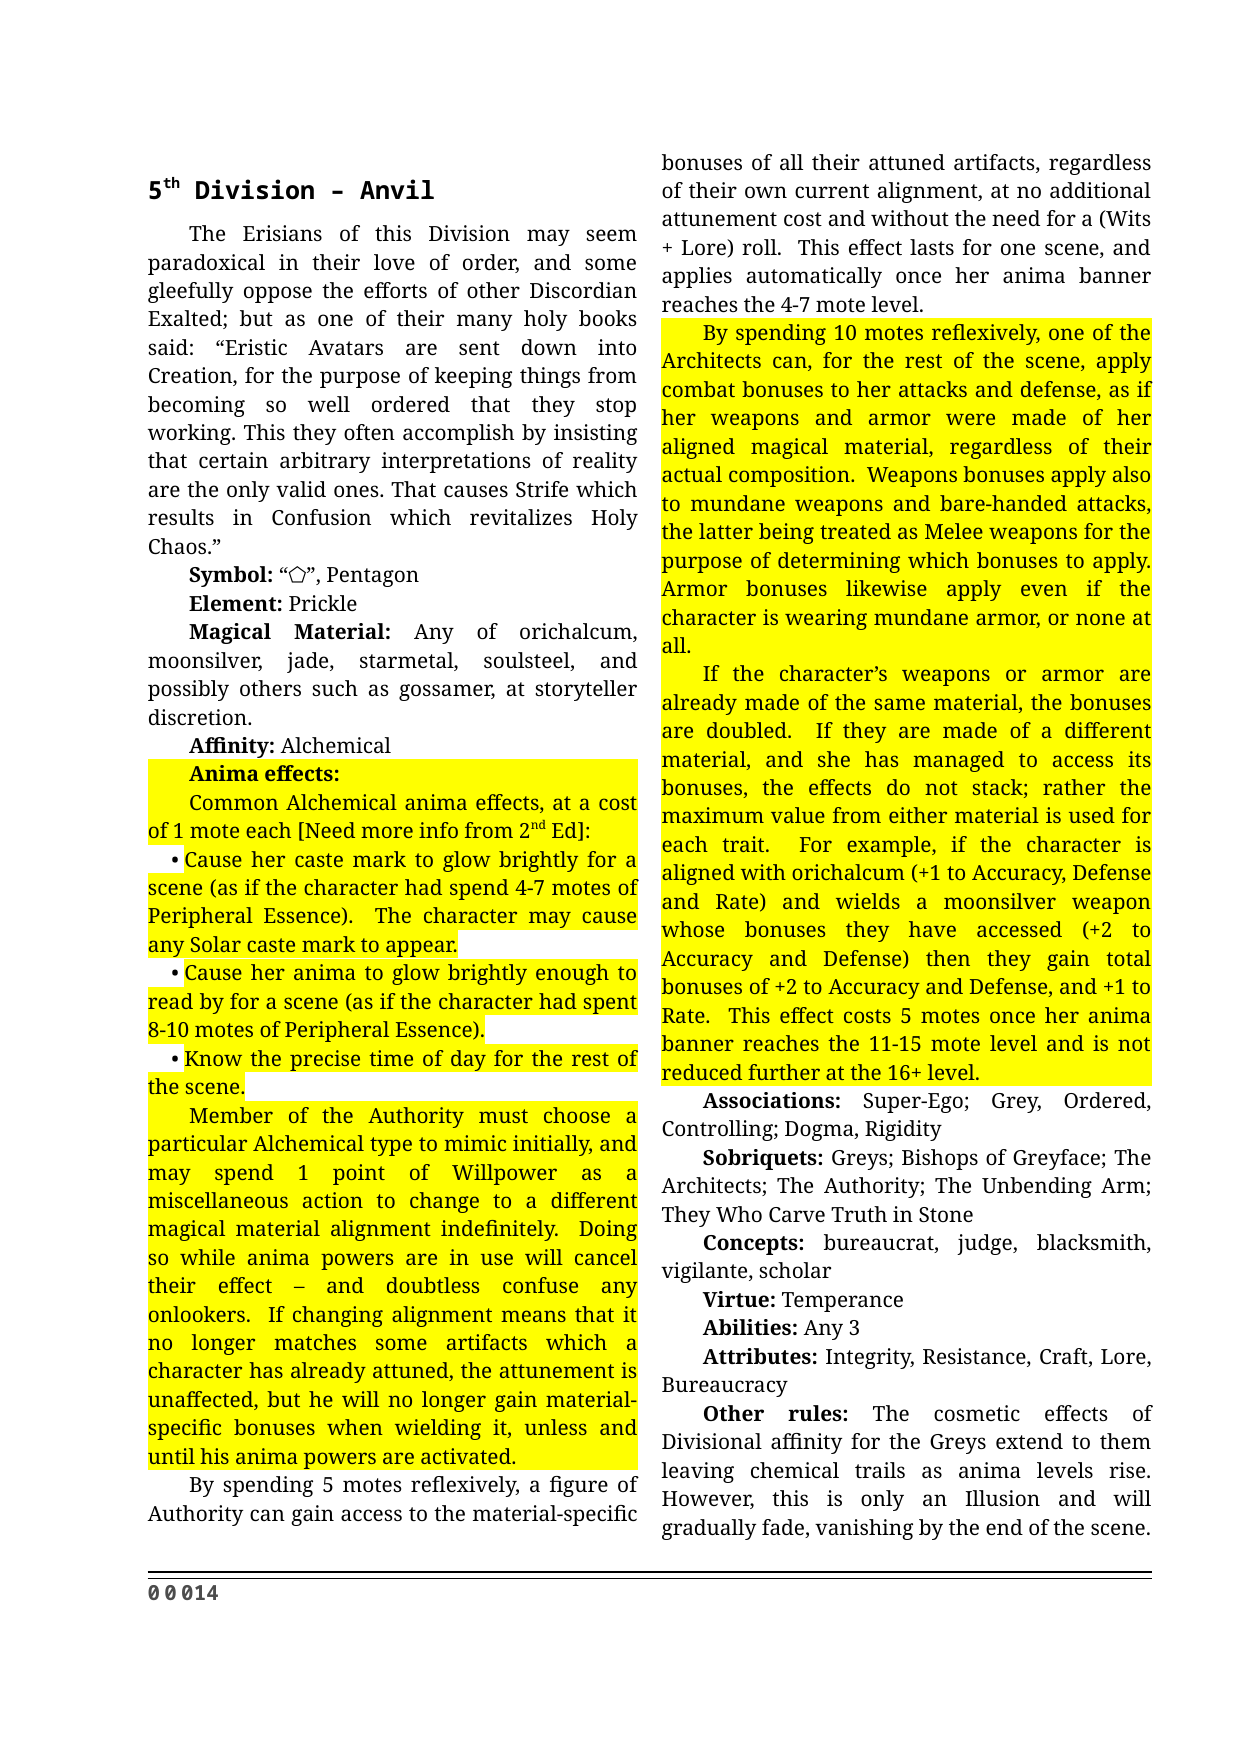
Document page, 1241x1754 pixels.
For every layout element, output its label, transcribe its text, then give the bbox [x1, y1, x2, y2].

text Attributes: Integrity, Resistance, Craft, Lore, Bureaucracy [661, 1342, 1152, 1399]
text Affinity: Alchemical [148, 731, 638, 759]
text Member of the Authority must choose a particular Alchemical type to mimic initially, and may spend 1 point of Willpower as a miscellaneous action to change to a different magical material alignment indefinitely. Doing so while anima powers are in use will cancel their effect – and doubtless confuse any onlookers. If changing alignment means that it no longer matches some artifacts which a character has already attuned, the attunement is unaffected, but he will no longer gain material-specific bonuses when wielding it, unless and until his anima powers are activated. [148, 1101, 638, 1470]
text Sobriquets: Greys; Bishops of Greyface; The Architects; The Authority; The Unbending Arm; They Who Carve Truth in Stone [661, 1143, 1152, 1228]
text bonuses of all their attuned artifacts, regardless of their own current alignment, at no additional attunement cost and without the need for a (Wits + Lore) roll. This effect lasts for one scene, and applies automatically once her anima banner reaches the 4-7 mote level. [661, 148, 1152, 318]
text Element: Prickle [148, 589, 638, 617]
text Magical Material: Any of orichalcum, moonsilver, jade, starmetal, soulsteel, and possibly others such as gossamer, at storyteller discretion. [148, 617, 638, 731]
text Common Alchemical anima effects, at a cost of 1 mote each [Need more info from 2nd Ed]: [148, 788, 638, 845]
list Know the precise time of day for the rest of the scene. [148, 1044, 638, 1101]
text By spending 10 motes reflexively, one of the Architects can, for the rest of the scene, apply combat bonuses to her attacks and defense, as if her weapons and armor were made of her aligned magical material, regardless of their actual composition. Weapons bonuses apply also to mundane weapons and bare-handed attacks, the latter being treated as Melee weapons for the purpose of determining which bonuses to apply. Armor bonuses likewise apply even if the character is wearing mundane armor, or none at all. [661, 318, 1152, 659]
text The Erisians of this Division may seem paradoxical in their love of order, and some gleefully oppose the efforts of other Discordian Exalted; but as one of their many holy books said: “Eristic Avatars are sent down into Creation, for the purpose of keeping things from becoming so well ordered that they stop working. This they often accomplish by insisting that certain arbitrary interpretations of reality are the only valid ones. That causes Strife which results in Confusion which revitalizes Holy Chaos.” [148, 219, 638, 560]
text Symbol: “⬠”, Pentagon [148, 560, 638, 589]
text By spending 5 motes reflexively, a figure of Authority can gain access to the material-specific [148, 1470, 638, 1527]
text Concepts: bureaucrat, judge, blacksmith, vigilante, scholar [661, 1228, 1152, 1285]
text If the character’s weapons or armor are already made of the same material, the bonuses are doubled. If they are made of a different material, and she has managed to access its bonuses, the effects do not stack; rather the maximum value from either material is used for each trait. For example, if the character is aligned with orichalcum (+1 to Accuracy, Defense and Rate) and wields a moonsilver weapon whose bonuses they have accessed (+2 to Accuracy and Defense) then they gain total bonuses of +2 to Accuracy and Defense, and +1 to Rate. This effect costs 5 motes once her anima banner reaches the 11-15 mote level and is not reduced further at the 16+ level. [661, 659, 1152, 1086]
text Abilities: Any 3 [661, 1313, 1152, 1342]
list Cause her anima to glow brightly enough to read by for a scene (as if the character had spent 8-10 motes of Peripheral Essence). [148, 958, 638, 1044]
subtitle 5th Division – Anvil [148, 173, 638, 207]
text Associations: Super-Ego; Grey, Ordered, Controlling; Dogma, Rigidity [661, 1086, 1152, 1143]
text Virtue: Temperance [661, 1285, 1152, 1313]
text Other rules: The cosmetic effects of Divisional affinity for the Greys extend to them leaving chemical trails as anima levels rise. However, this is only an Illusion and will gradually fade, vanishing by the end of the scene. [661, 1399, 1152, 1541]
text Anima effects: [148, 759, 638, 788]
list Cause her caste mark to glow brightly for a scene (as if the character had spend 4-7 motes of Peripheral Essence). The character may cause any Solar caste mark to appear. [148, 845, 638, 958]
